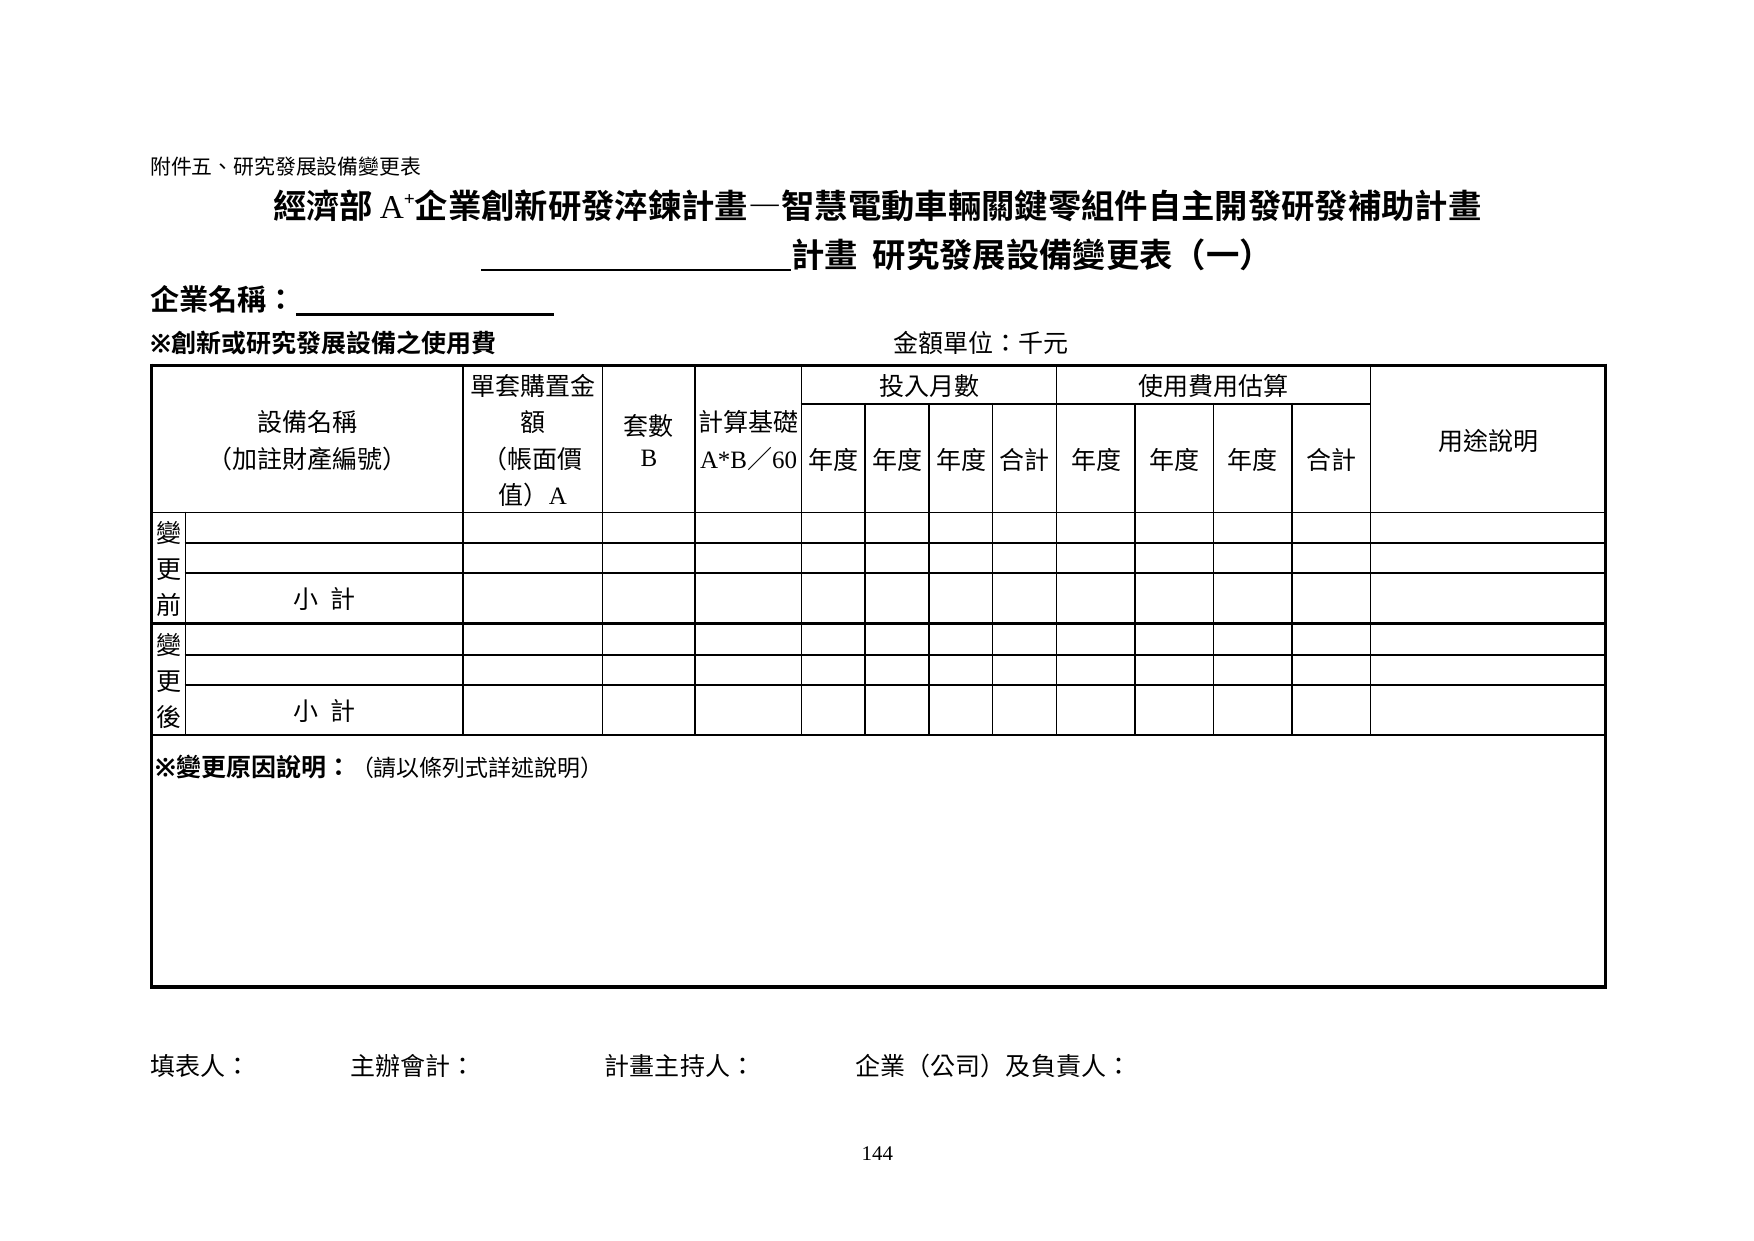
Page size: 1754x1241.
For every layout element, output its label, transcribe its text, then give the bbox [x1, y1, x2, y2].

table_cell [993, 625, 1056, 654]
text 企業名稱： [150, 277, 1604, 319]
table_cell [1057, 656, 1134, 684]
table_cell [603, 513, 694, 542]
table_cell [1214, 625, 1291, 654]
table_cell [1214, 513, 1291, 542]
table_cell [1057, 686, 1134, 734]
table_cell [186, 656, 462, 684]
table_cell [696, 625, 801, 654]
table_cell [1057, 625, 1134, 654]
table_cell 合計 [1293, 405, 1370, 512]
table_cell [696, 544, 801, 572]
table_cell [1293, 544, 1370, 572]
table_cell [1057, 574, 1134, 622]
table_cell [186, 513, 462, 542]
table_cell [1214, 656, 1291, 684]
table_cell [1214, 574, 1291, 622]
table_cell 變更後 [153, 625, 185, 734]
table_cell [1371, 513, 1604, 542]
table_cell [1136, 544, 1213, 572]
table_cell 年度 [866, 405, 928, 512]
table_cell [603, 625, 694, 654]
table_cell [1136, 513, 1213, 542]
table_cell [1214, 544, 1291, 572]
table_cell [1214, 686, 1291, 734]
table_cell [603, 574, 694, 622]
table_cell [603, 544, 694, 572]
table_cell [866, 686, 928, 734]
table_cell 年度 [1214, 405, 1291, 512]
table_cell 變更前 [153, 513, 185, 622]
table_cell 小 計 [186, 574, 462, 622]
table_cell [464, 544, 602, 572]
table_cell [1293, 625, 1370, 654]
table_cell [1057, 513, 1134, 542]
table_cell [696, 513, 801, 542]
table_cell [603, 656, 694, 684]
table_cell [696, 574, 801, 622]
table_cell [930, 656, 992, 684]
table_cell [464, 574, 602, 622]
table_cell [993, 513, 1056, 542]
table_header 用途說明 [1371, 367, 1604, 512]
table_header 使用費用估算 [1057, 367, 1370, 403]
table_cell [464, 656, 602, 684]
table_cell [1371, 686, 1604, 734]
table_cell [186, 625, 462, 654]
table_header 套數 B [603, 367, 694, 512]
table_cell 小 計 [186, 686, 462, 734]
table_cell [930, 574, 992, 622]
table_cell [1371, 625, 1604, 654]
table_cell [464, 625, 602, 654]
table_cell [1057, 544, 1134, 572]
table_header 單套購置金額 （帳面價值）A [464, 367, 602, 512]
table_cell [696, 656, 801, 684]
table_cell [993, 574, 1056, 622]
table_cell [603, 686, 694, 734]
table_cell [866, 656, 928, 684]
table_cell 年度 [802, 405, 864, 512]
table_cell [866, 544, 928, 572]
table_cell [1371, 574, 1604, 622]
table_header 計算基礎 A*B／60 [696, 367, 801, 512]
table_cell [1293, 656, 1370, 684]
table_cell [930, 625, 992, 654]
table_cell [1136, 656, 1213, 684]
table_cell 年度 [930, 405, 992, 512]
table_cell [1293, 513, 1370, 542]
table_cell [1136, 625, 1213, 654]
table_cell ※變更原因說明：（請以條列式詳述說明） [153, 736, 1604, 985]
table_cell [802, 625, 864, 654]
table_cell [802, 656, 864, 684]
table_cell [1293, 686, 1370, 734]
table_cell [1136, 686, 1213, 734]
text 填表人： 主辦會計： 計畫主持人： 企業（公司）及負責人： [150, 1046, 1604, 1082]
table_cell [866, 625, 928, 654]
table_cell [930, 686, 992, 734]
table_cell [1293, 574, 1370, 622]
table_header 投入月數 [802, 367, 1056, 403]
table_cell 年度 [1136, 405, 1213, 512]
table_cell [993, 544, 1056, 572]
table_cell [930, 544, 992, 572]
table_cell [802, 513, 864, 542]
text 附件五、研究發展設備變更表 [150, 150, 1604, 180]
table_header 設備名稱 （加註財產編號） [153, 367, 462, 512]
table_cell [1371, 544, 1604, 572]
table_cell 年度 [1057, 405, 1134, 512]
table_cell [993, 656, 1056, 684]
table_cell [464, 686, 602, 734]
table_cell [1371, 656, 1604, 684]
text 計畫 研究發展設備變更表（一） [150, 228, 1604, 277]
table_cell [866, 574, 928, 622]
table_cell [1136, 574, 1213, 622]
table_cell [464, 513, 602, 542]
table_cell [993, 686, 1056, 734]
table_cell 合計 [993, 405, 1056, 512]
table_cell [930, 513, 992, 542]
table_cell [802, 544, 864, 572]
table_cell [866, 513, 928, 542]
table_cell [802, 686, 864, 734]
text 經濟部A+企業創新研發淬鍊計畫—智慧電動車輛關鍵零組件自主開發研發補助計畫 [150, 180, 1604, 228]
table_cell [696, 686, 801, 734]
table_cell [802, 574, 864, 622]
table_cell [186, 544, 462, 572]
text ※創新或研究發展設備之使用費 金額單位：千元 [150, 323, 1604, 359]
